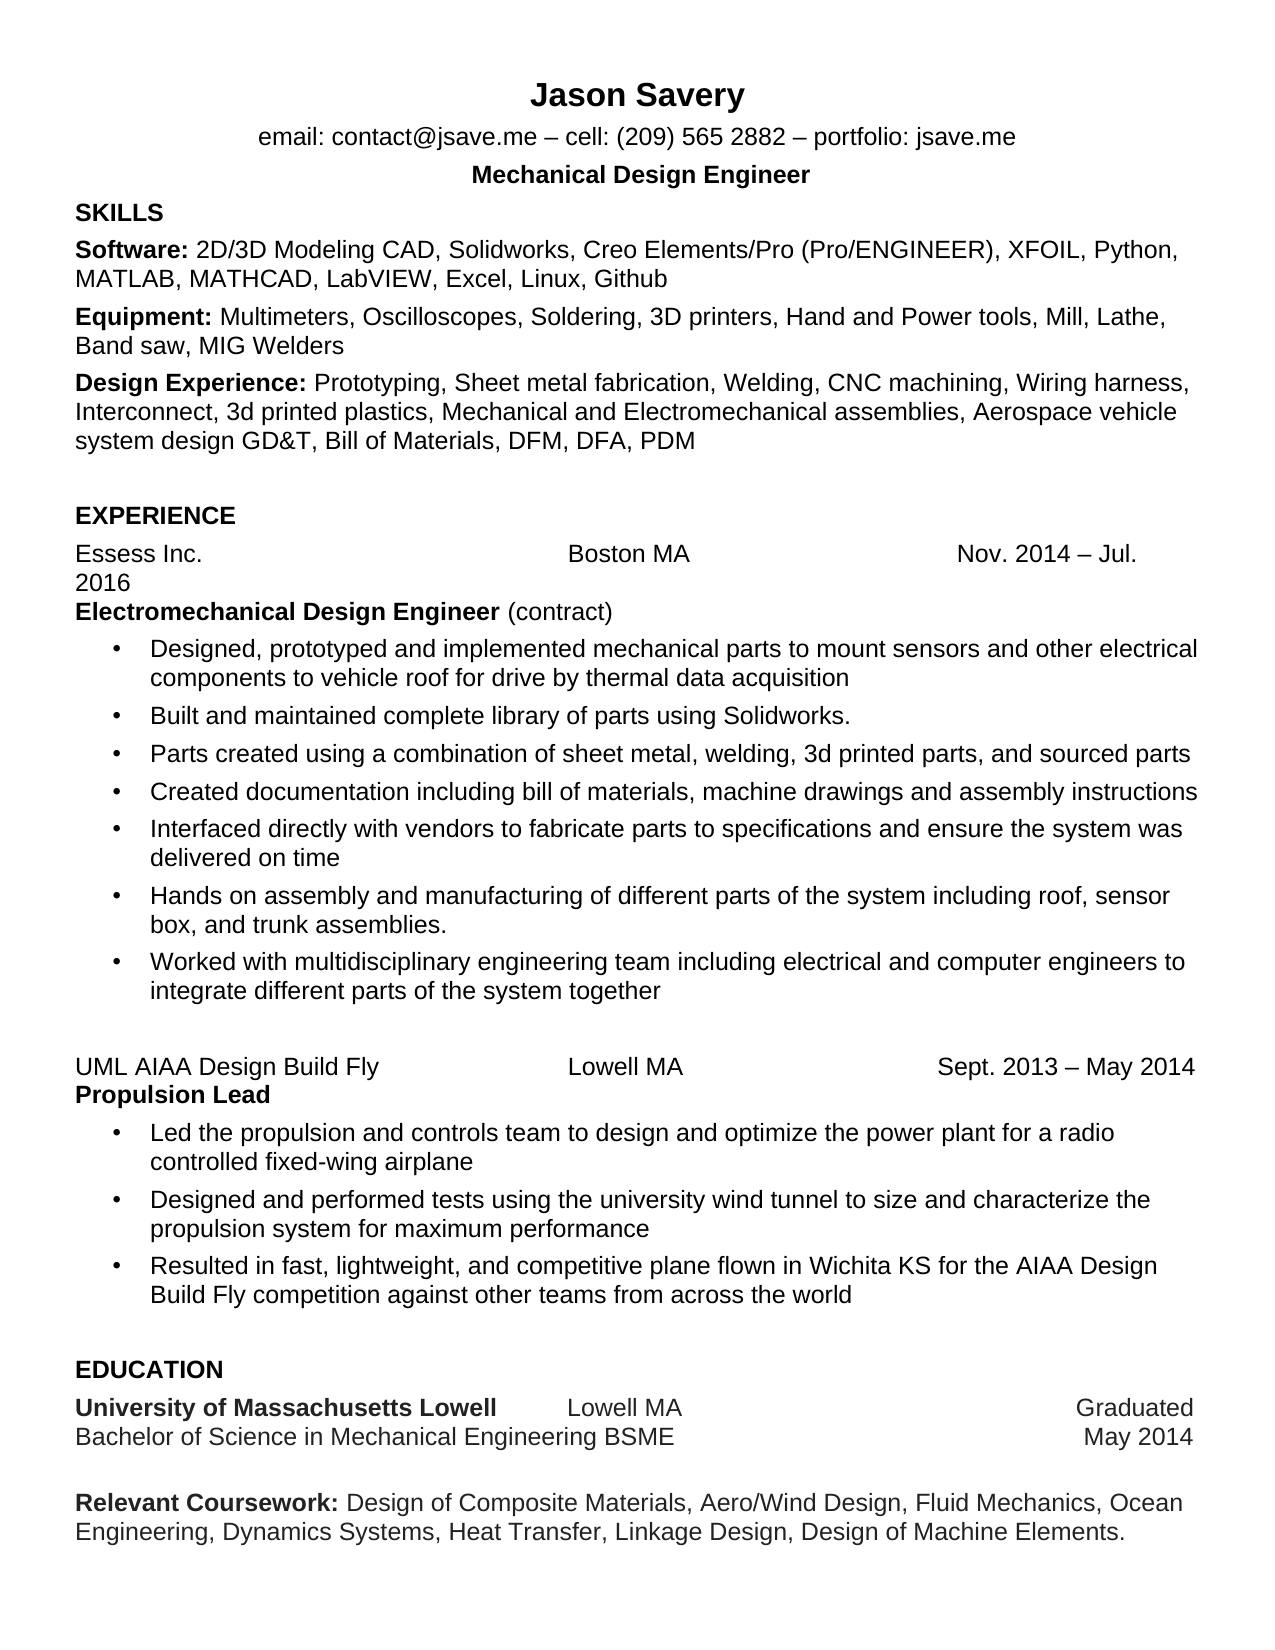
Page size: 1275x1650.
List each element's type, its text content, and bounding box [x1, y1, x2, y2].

list Hands on assembly and manufacturing of different parts of the system including roof, sensor box, and trunk assemblies. [112, 881, 1200, 938]
list Designed, prototyped and implemented mechanical parts to mount sensors and other electrical components to vehicle roof for drive by thermal data acquisition [112, 634, 1200, 692]
list Resulted in fast, lightweight, and competitive plane flown in Wichita KS for the AIAA Design Build Fly competition against other teams from across the world [112, 1251, 1200, 1309]
list Parts created using a combination of sheet metal, welding, 3d printed parts, and sourced parts [112, 739, 1200, 767]
text EXPERIENCE [75, 501, 1200, 530]
list Created documentation including bill of materials, machine drawings and assembly instructions [112, 776, 1200, 805]
text Propulsion Lead [75, 1080, 1200, 1109]
list Worked with multidisciplinary engineering team including electrical and computer engineers to integrate different parts of the system together [112, 947, 1200, 1005]
text Equipment: Multimeters, Oscilloscopes, Soldering, 3D printers, Hand and Power tools, Mill, Lathe, Band saw, MIG Welders [75, 302, 1200, 359]
text Mechanical Design Engineer [75, 160, 1200, 189]
text EDUCATION [75, 1356, 1200, 1384]
text Relevant Coursework: Design of Composite Materials, Aero/Wind Design, Fluid Mechanics, Ocean Engineering, Dynamics Systems, Heat Transfer, Linkage Design, Design of Machine Elements. [75, 1460, 1200, 1575]
text University of Massachusetts Lowell Lowell MA Graduated Bachelor of Science in Mechanical Engineering BSME May 2014 [75, 1393, 1200, 1451]
text Essess Inc. Boston MA Nov. 2014 – Jul. 2016 [75, 539, 1200, 597]
text email: contact@jsave.me – cell: (209) 565 2882 – portfolio: jsave.me [75, 122, 1200, 151]
text Jason Savery [75, 75, 1200, 113]
text UML AIAA Design Build Fly Lowell MA Sept. 2013 – May 2014 [75, 1052, 1200, 1080]
text Design Experience: Prototyping, Sheet metal fabrication, Welding, CNC machining, Wiring harness, Interconnect, 3d printed plastics, Mechanical and Electromechanical assemblies, Aerospace vehicle system design GD&T, Bill of Materials, DFM, DFA, PDM [75, 368, 1200, 455]
text Electromechanical Design Engineer (contract) [75, 597, 1200, 625]
list Built and maintained complete library of parts using Solidworks. [112, 701, 1200, 730]
list Interfaced directly with vendors to fabricate parts to specifications and ensure the system was delivered on time [112, 814, 1200, 872]
text Software: 2D/3D Modeling CAD, Solidworks, Creo Elements/Pro (Pro/ENGINEER), XFOIL, Python, MATLAB, MATHCAD, LabVIEW, Excel, Linux, Github [75, 236, 1200, 293]
list Designed and performed tests using the university wind tunnel to size and characterize the propulsion system for maximum performance [112, 1185, 1200, 1242]
list Led the propulsion and controls team to design and optimize the power plant for a radio controlled fixed-wing airplane [112, 1118, 1200, 1176]
text SKILLS [75, 198, 1200, 227]
